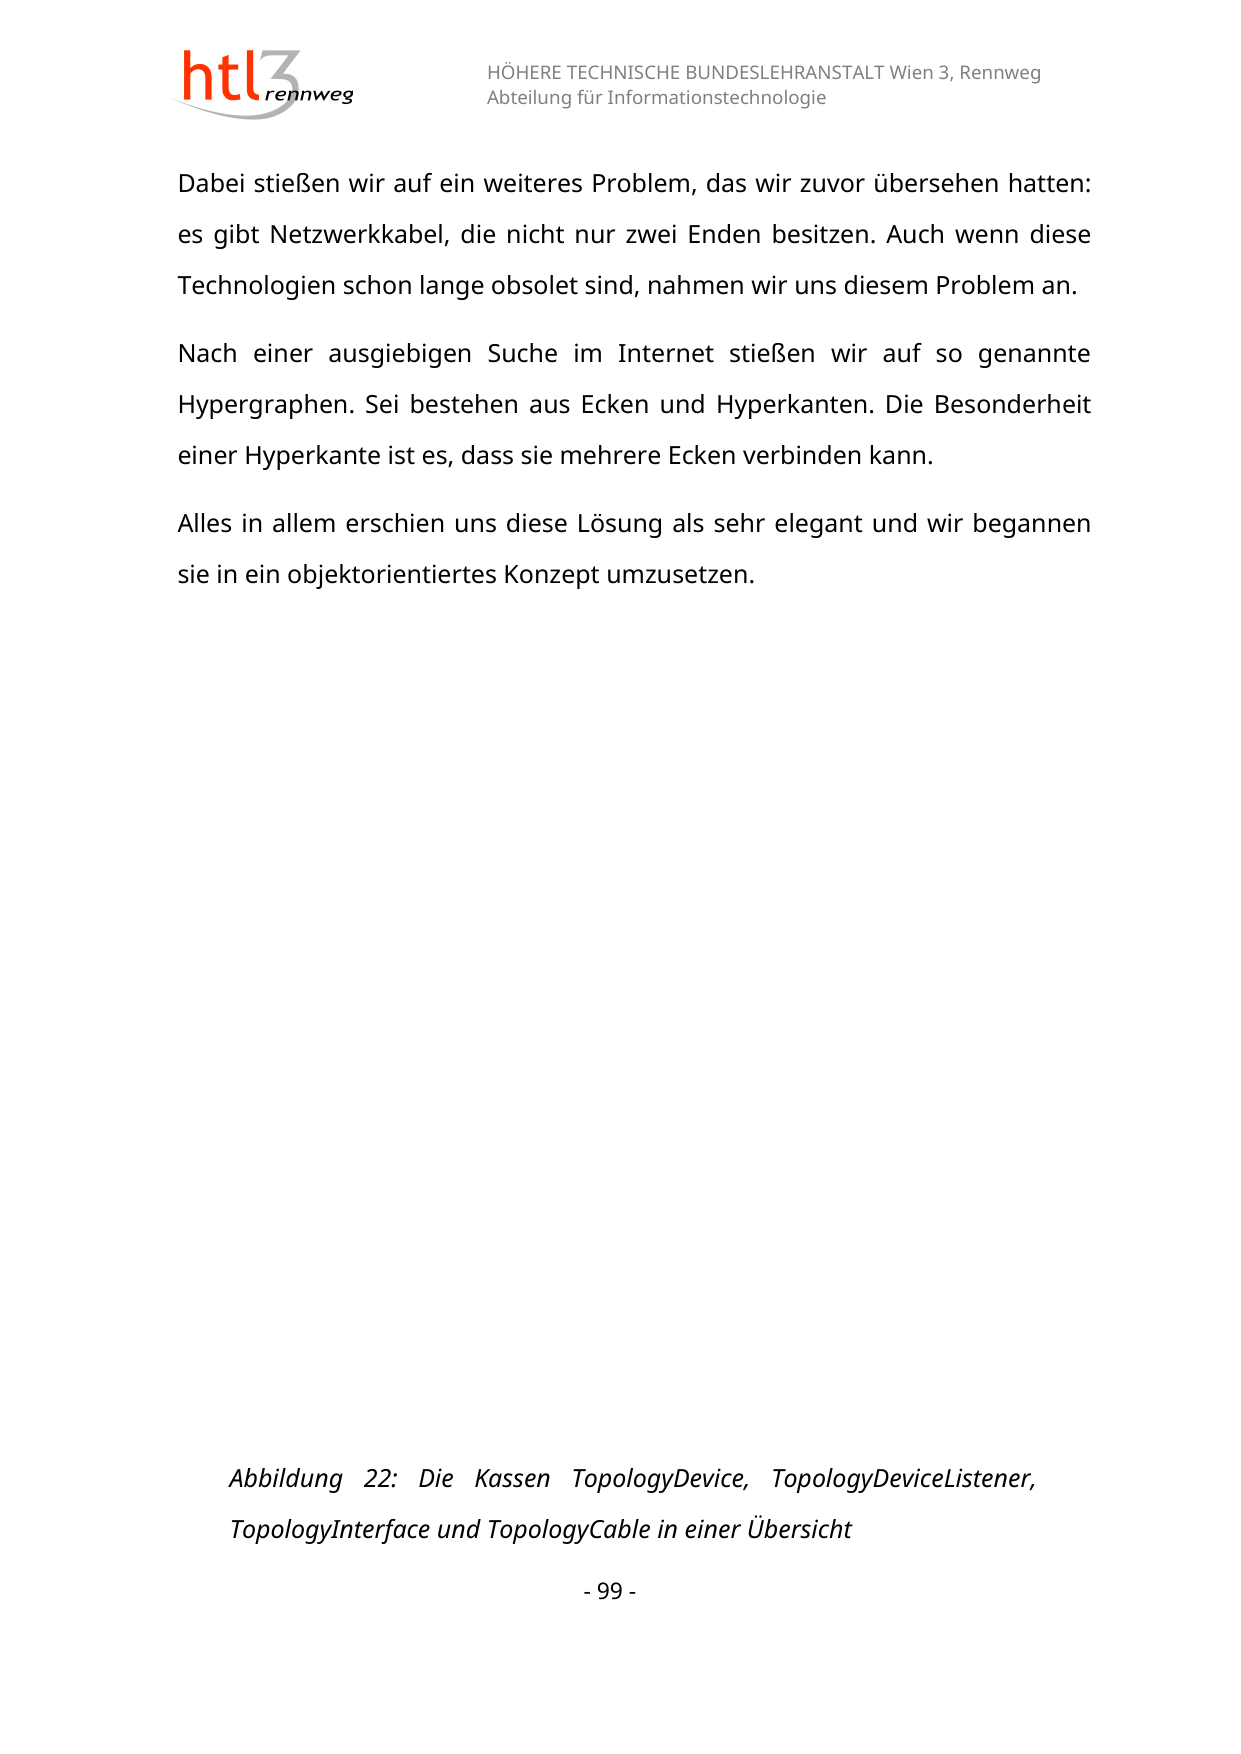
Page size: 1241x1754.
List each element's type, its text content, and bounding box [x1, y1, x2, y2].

text Dabei stießen wir auf ein weiteres Problem, das wir zuvor übersehen hatten: es gibt Netzwerkkabel, die nicht nur zwei Enden besitzen. Auch wenn diese Technologien schon lange obsolet sind, nahmen wir uns diesem Problem an. [177, 166, 1092, 302]
text Nach einer ausgiebigen Suche im Internet stießen wir auf so genannte Hypergraphen. Sei bestehen aus Ecken und Hyperkanten. Die Besonderheit einer Hyperkante ist es, dass sie mehrere Ecken verbinden kann. [177, 336, 1092, 472]
picture [171, 50, 353, 120]
text Alles in allem erschien uns diese Lösung als sehr elegant und wir begannen sie in ein objektorientiertes Konzept umzusetzen. [177, 505, 1092, 591]
text Abbildung 22: Die Kassen TopologyDevice, TopologyDeviceListener, TopologyInterface und TopologyCable in einer Übersicht [229, 704, 1040, 1546]
